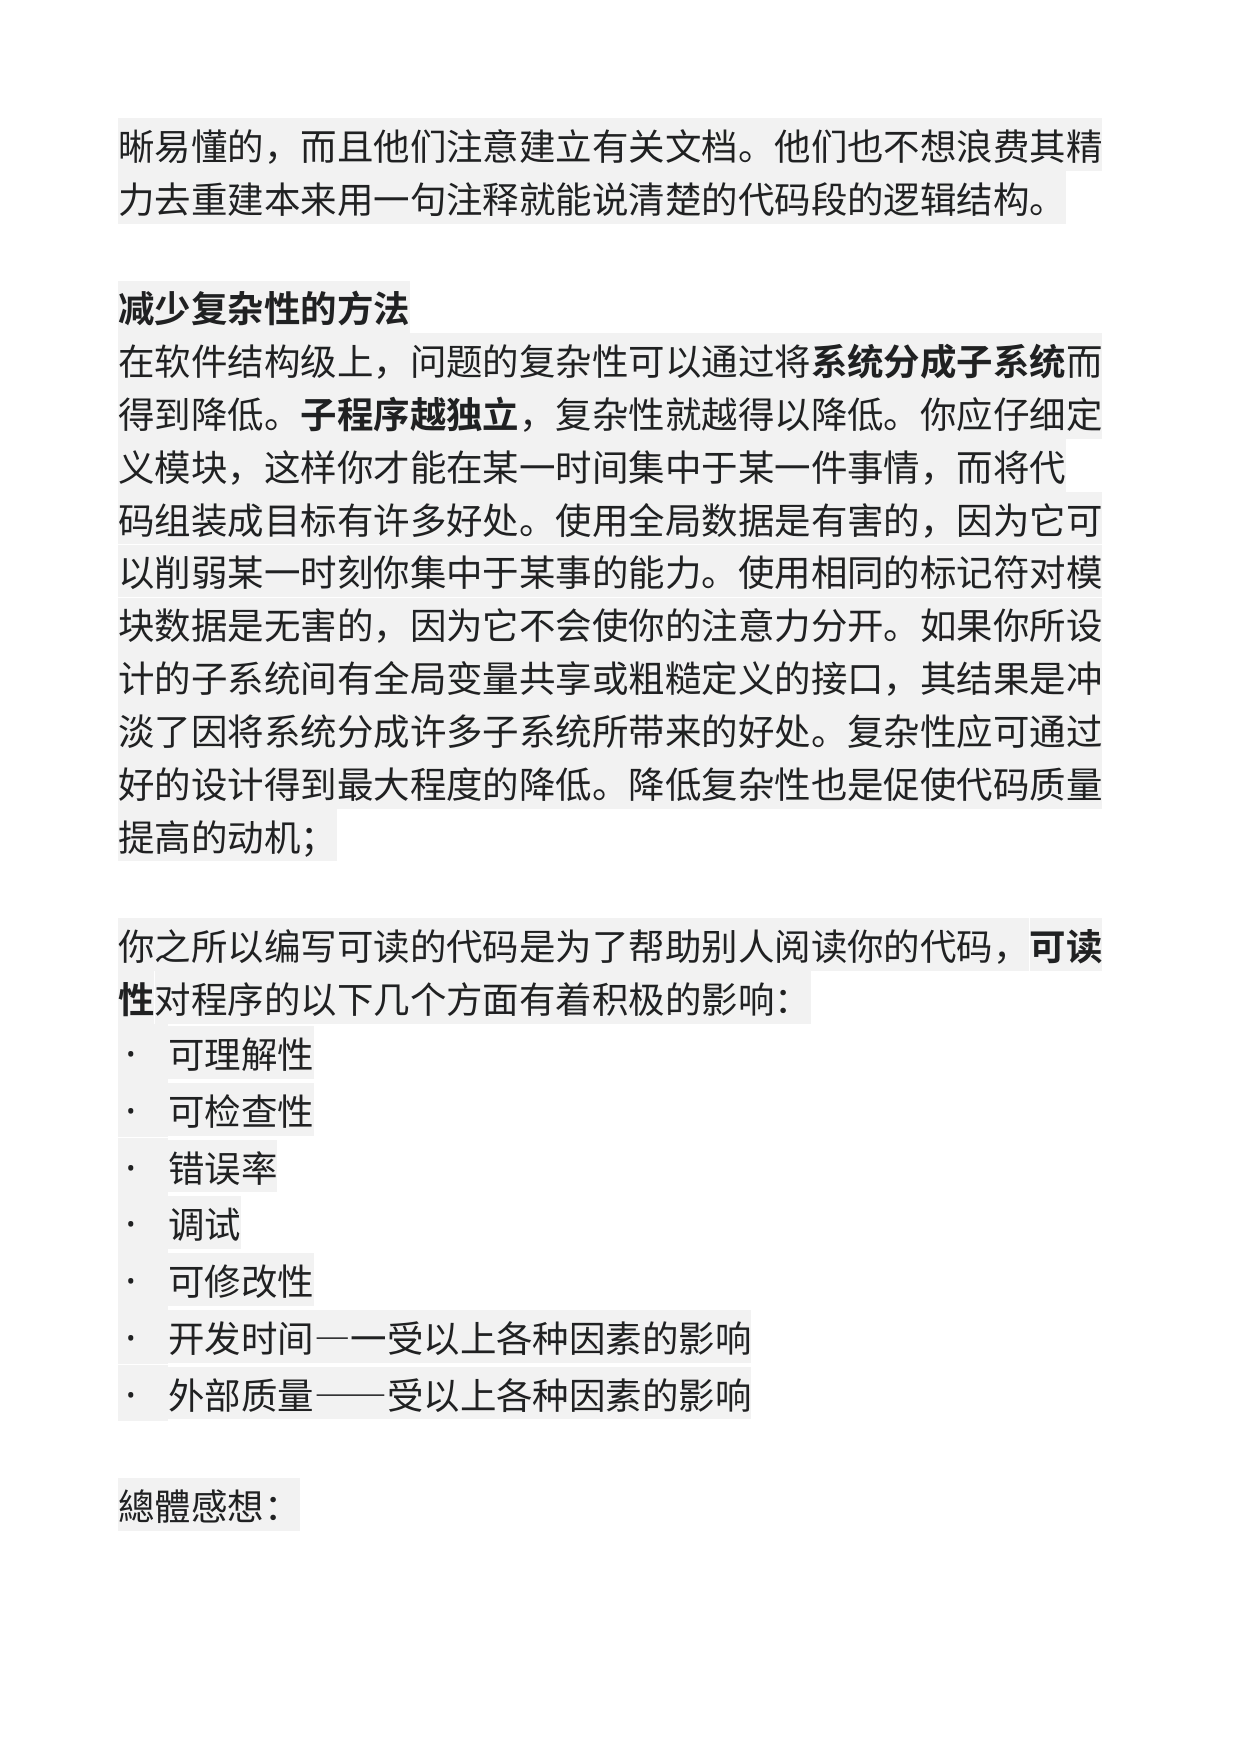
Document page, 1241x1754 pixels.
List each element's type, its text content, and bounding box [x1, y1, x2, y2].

text · 开发时间—一受以上各种因素的影响 [118, 1308, 1122, 1364]
text 晰易懂的，而且他们注意建立有关文档。他们也不想浪费其精力去重建本来用一句注释就能说清楚的代码段的逻辑结构。 [118, 118, 1122, 224]
text 你之所以编写可读的代码是为了帮助别人阅读你的代码，可读性对程序的以下几个方面有着积极的影响： [118, 918, 1122, 1024]
text · 外部质量——受以上各种因素的影响 [118, 1364, 1122, 1421]
text 减少复杂性的方法 [118, 281, 1122, 333]
text 码组装成目标有许多好处。使用全局数据是有害的，因为它可以削弱某一时刻你集中于某事的能力。使用相同的标记符对模块数据是无害的，因为它不会使你的注意力分开。如果你所设计的子系统间有全局变量共享或粗糙定义的接口，其结果是冲淡了因将系统分成许多子系统所带来的好处。复杂性应可通过好的设计得到最大程度的降低。降低复杂性也是促使代码质量提高的动机； [118, 492, 1122, 861]
text · 可修改性 [118, 1251, 1122, 1308]
text · 错误率 [118, 1137, 1122, 1194]
text · 可理解性 [118, 1024, 1122, 1081]
text 總體感想： [118, 1478, 1122, 1531]
text · 调试 [118, 1194, 1122, 1251]
text · 可检查性 [118, 1081, 1122, 1137]
text 在软件结构级上，问题的复杂性可以通过将系统分成子系统而得到降低。子程序越独立，复杂性就越得以降低。你应仔细定义模块，这样你才能在某一时间集中于某一件事情，而将代 [118, 333, 1122, 492]
